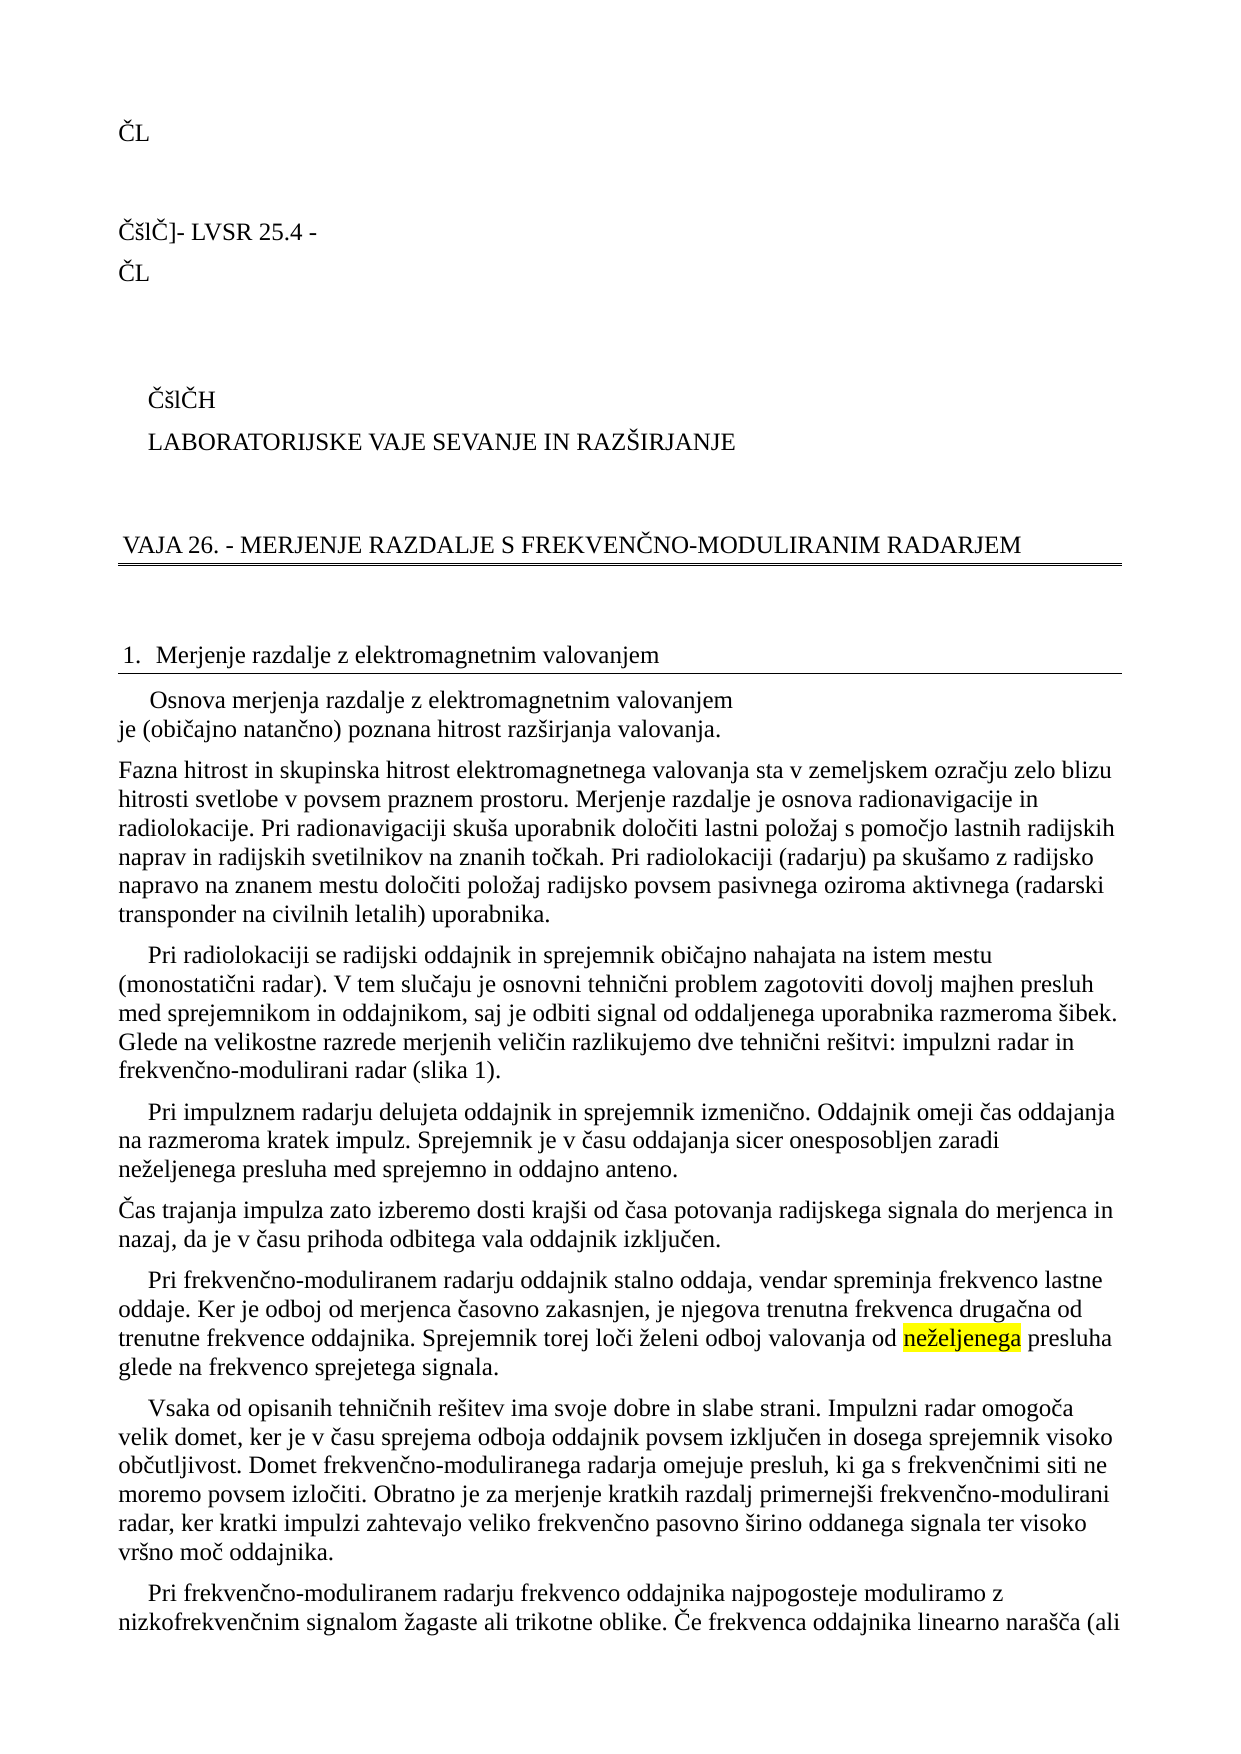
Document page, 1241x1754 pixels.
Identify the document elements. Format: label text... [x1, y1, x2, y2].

text Pri radiolokaciji se radijski oddajnik in sprejemnik običajno nahajata na istem mestu (monostatični radar). V tem slučaju je osnovni tehnični problem zagotoviti dovolj majhen presluh med sprejemnikom in oddajnikom, saj je odbiti signal od oddaljenega uporabnika razmeroma šibek. Glede na velikostne razrede merjenih veličin razlikujemo dve tehnični rešitvi: impulzni radar in frekvenčno-modulirani radar (slika 1). [118, 941, 1122, 1084]
text Vsaka od opisanih tehničnih rešitev ima svoje dobre in slabe strani. Impulzni radar omogoča velik domet, ker je v času sprejema odboja oddajnik povsem izključen in dosega sprejemnik visoko občutljivost. Domet frekvenčno-moduliranega radarja omejuje presluh, ki ga s frekvenčnimi siti ne moremo povsem izločiti. Obratno je za merjenje kratkih razdalj primernejši frekvenčno-modulirani radar, ker kratki impulzi zahtevajo veliko frekvenčno pasovno širino oddanega signala ter visoko vršno moč oddajnika. [118, 1393, 1122, 1566]
text Osnova merjenja razdalje z elektromagnetnim valovanjem [118, 686, 1122, 714]
text LABORATORIJSKE VAJE SEVANJE IN RAZŠIRJANJE [148, 427, 1122, 456]
text Fazna hitrost in skupinska hitrost elektromagnetnega valovanja sta v zemeljskem ozračju zelo blizu hitrosti svetlobe v povsem praznem prostoru. Merjenje razdalje je osnova radionavigacije in radiolokacije. Pri radionavigaciji skuša uporabnik določiti lastni položaj s pomočjo lastnih radijskih naprav in radijskih svetilnikov na znanih točkah. Pri radiolokaciji (radarju) pa skušamo z radijsko napravo na znanem mestu določiti položaj radijsko povsem pasivnega oziroma aktivnega (radarski transponder na civilnih letalih) uporabnika. [118, 756, 1122, 928]
text ČL [118, 258, 1122, 287]
text je (običajno natančno) poznana hitrost razširjanja valovanja. [118, 714, 1122, 743]
text Pri frekvenčno-moduliranem radarju oddajnik stalno oddaja, vendar spreminja frekvenco lastne oddaje. Ker je odboj od merjenca časovno zakasnjen, je njegova trenutna frekvenca drugačna od trenutne frekvence oddajnika. Sprejemnik torej loči želeni odboj valovanja od neželjenega presluha glede na frekvenco sprejetega signala. [118, 1266, 1122, 1381]
text 1. Merjenje razdalje z elektromagnetnim valovanjem [118, 635, 1122, 673]
text Čas trajanja impulza zato izberemo dosti krajši od časa potovanja radijskega signala do merjenca in nazaj, da je v času prihoda odbitega vala oddajnik izključen. [118, 1196, 1122, 1253]
text VAJA 26. - MERJENJE RAZDALJE S FREKVENČNO-MODULIRANIM RADARJEM [118, 526, 1122, 563]
text ČšlČ]- LVSR 25.4 - [118, 217, 1122, 246]
text Pri impulznem radarju delujeta oddajnik in sprejemnik izmenično. Oddajnik omeji čas oddajanja na razmeroma kratek impulz. Sprejemnik je v času oddajanja sicer onesposobljen zaradi neželjenega presluha med sprejemno in oddajno anteno. [118, 1097, 1122, 1183]
text ČL [118, 118, 1122, 147]
text ČšlČH [148, 386, 1122, 414]
text Pri frekvenčno-moduliranem radarju frekvenco oddajnika najpogosteje moduliramo z nizkofrekvenčnim signalom žagaste ali trikotne oblike. Če frekvenca oddajnika linearno narašča (ali [118, 1578, 1122, 1636]
